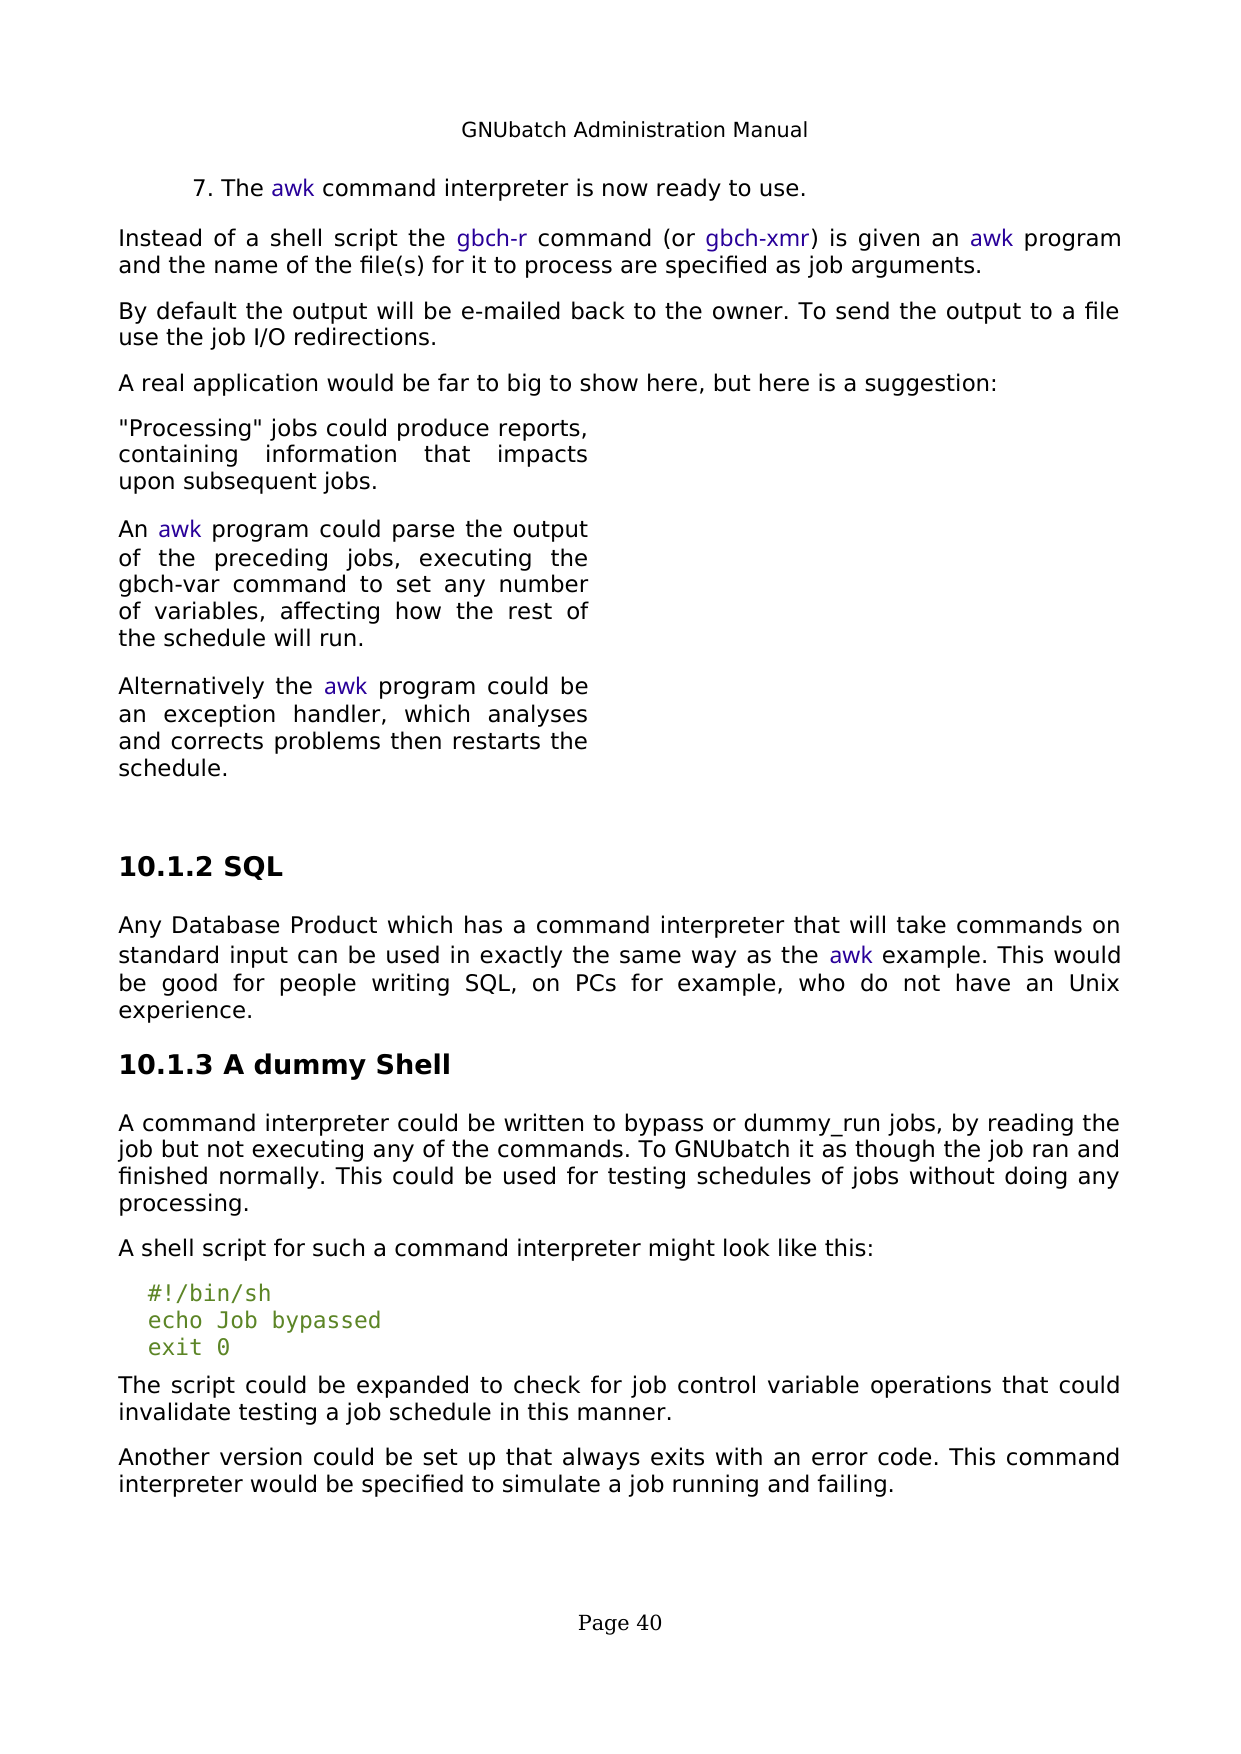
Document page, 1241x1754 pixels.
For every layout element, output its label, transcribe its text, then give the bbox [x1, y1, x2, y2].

text The script could be expanded to check for job control variable operations that could invalidate testing a job schedule in this manner. [118, 1372, 1122, 1426]
text By default the output will be e-mailed back to the owner. To send the output to a file use the job I/O redirections. [118, 298, 1122, 351]
subtitle A dummy Shell [118, 1049, 1122, 1080]
text Any Database Product which has a command interpreter that will take commands on standard input can be used in exactly the same way as the awk example. This would be good for people writing SQL, on PCs for example, who do not have an Unix experience. [118, 912, 1122, 1024]
text "Processing" jobs could produce reports, containing information that impacts upon subsequent jobs. [118, 415, 1122, 495]
text A real application would be far to big to show here, but here is a suggestion: [118, 370, 1122, 396]
list The awk command interpreter is now ready to use. [192, 172, 1122, 203]
text A command interpreter could be written to bypass or dummy_run jobs, by reading the job but not executing any of the commands. To GNUbatch it as though the job ran and finished normally. This could be used for testing schedules of jobs without doing any processing. [118, 1110, 1122, 1217]
text #!/bin/sh echo Job bypassed exit 0 [148, 1280, 1122, 1361]
text Instead of a shell script the gbch-r command (or gbch-xmr) is given an awk program and the name of the file(s) for it to process are specified as job arguments. [118, 221, 1122, 279]
text A shell script for such a command interpreter might look like this: [118, 1235, 1122, 1262]
text Alternatively the awk program could be an exception handler, which analyses and corrects problems then restarts the schedule. [118, 670, 1122, 782]
text Another version could be set up that always exits with an error code. This command interpreter would be specified to simulate a job running and failing. [118, 1444, 1122, 1498]
subtitle SQL [118, 852, 1122, 883]
text An awk program could parse the output of the preceding jobs, executing the gbch-var command to set any number of variables, affecting how the rest of the schedule will run. [118, 513, 1122, 652]
